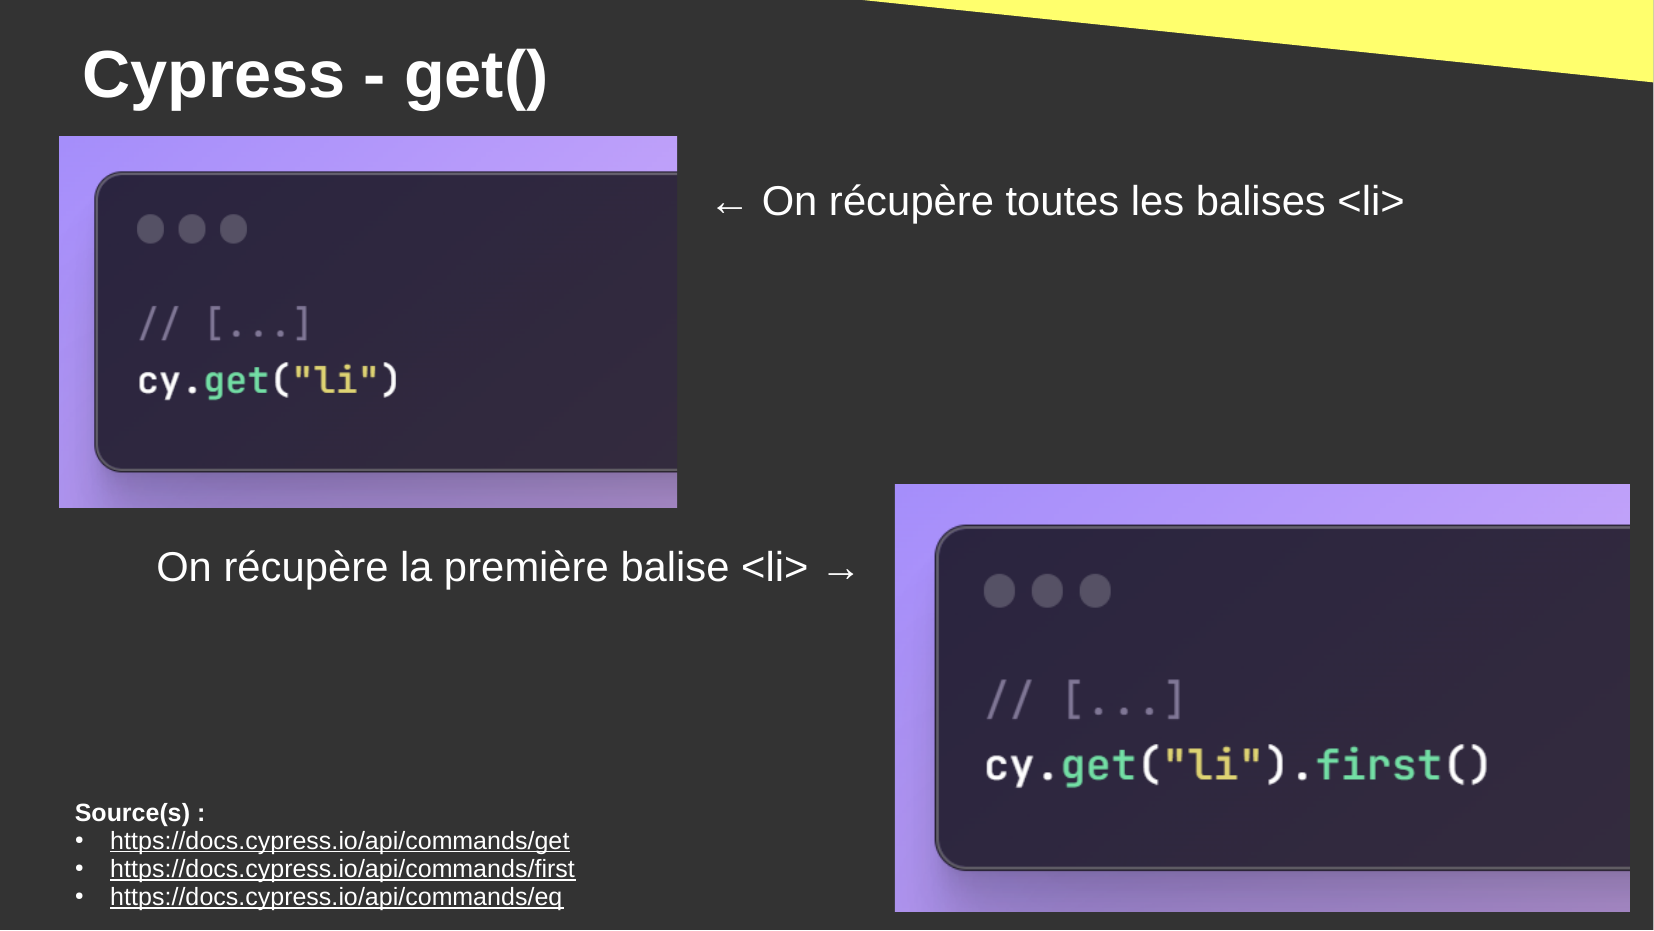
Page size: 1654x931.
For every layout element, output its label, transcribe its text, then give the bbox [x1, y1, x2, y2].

picture [59, 136, 678, 508]
title Cypress - get() [82, 37, 799, 114]
text_box [862, 0, 1654, 83]
list ← On récupère toutes les balises <li> [708, 177, 1441, 237]
picture [894, 484, 1630, 912]
text_box Source(s) : https://docs.cypress.io/api/commands/get https://docs.cypress.io/api/commands/first https://docs.cypress.io/api/commands/eq [60, 791, 1546, 919]
list On récupère la première balise <li> → [141, 543, 863, 626]
